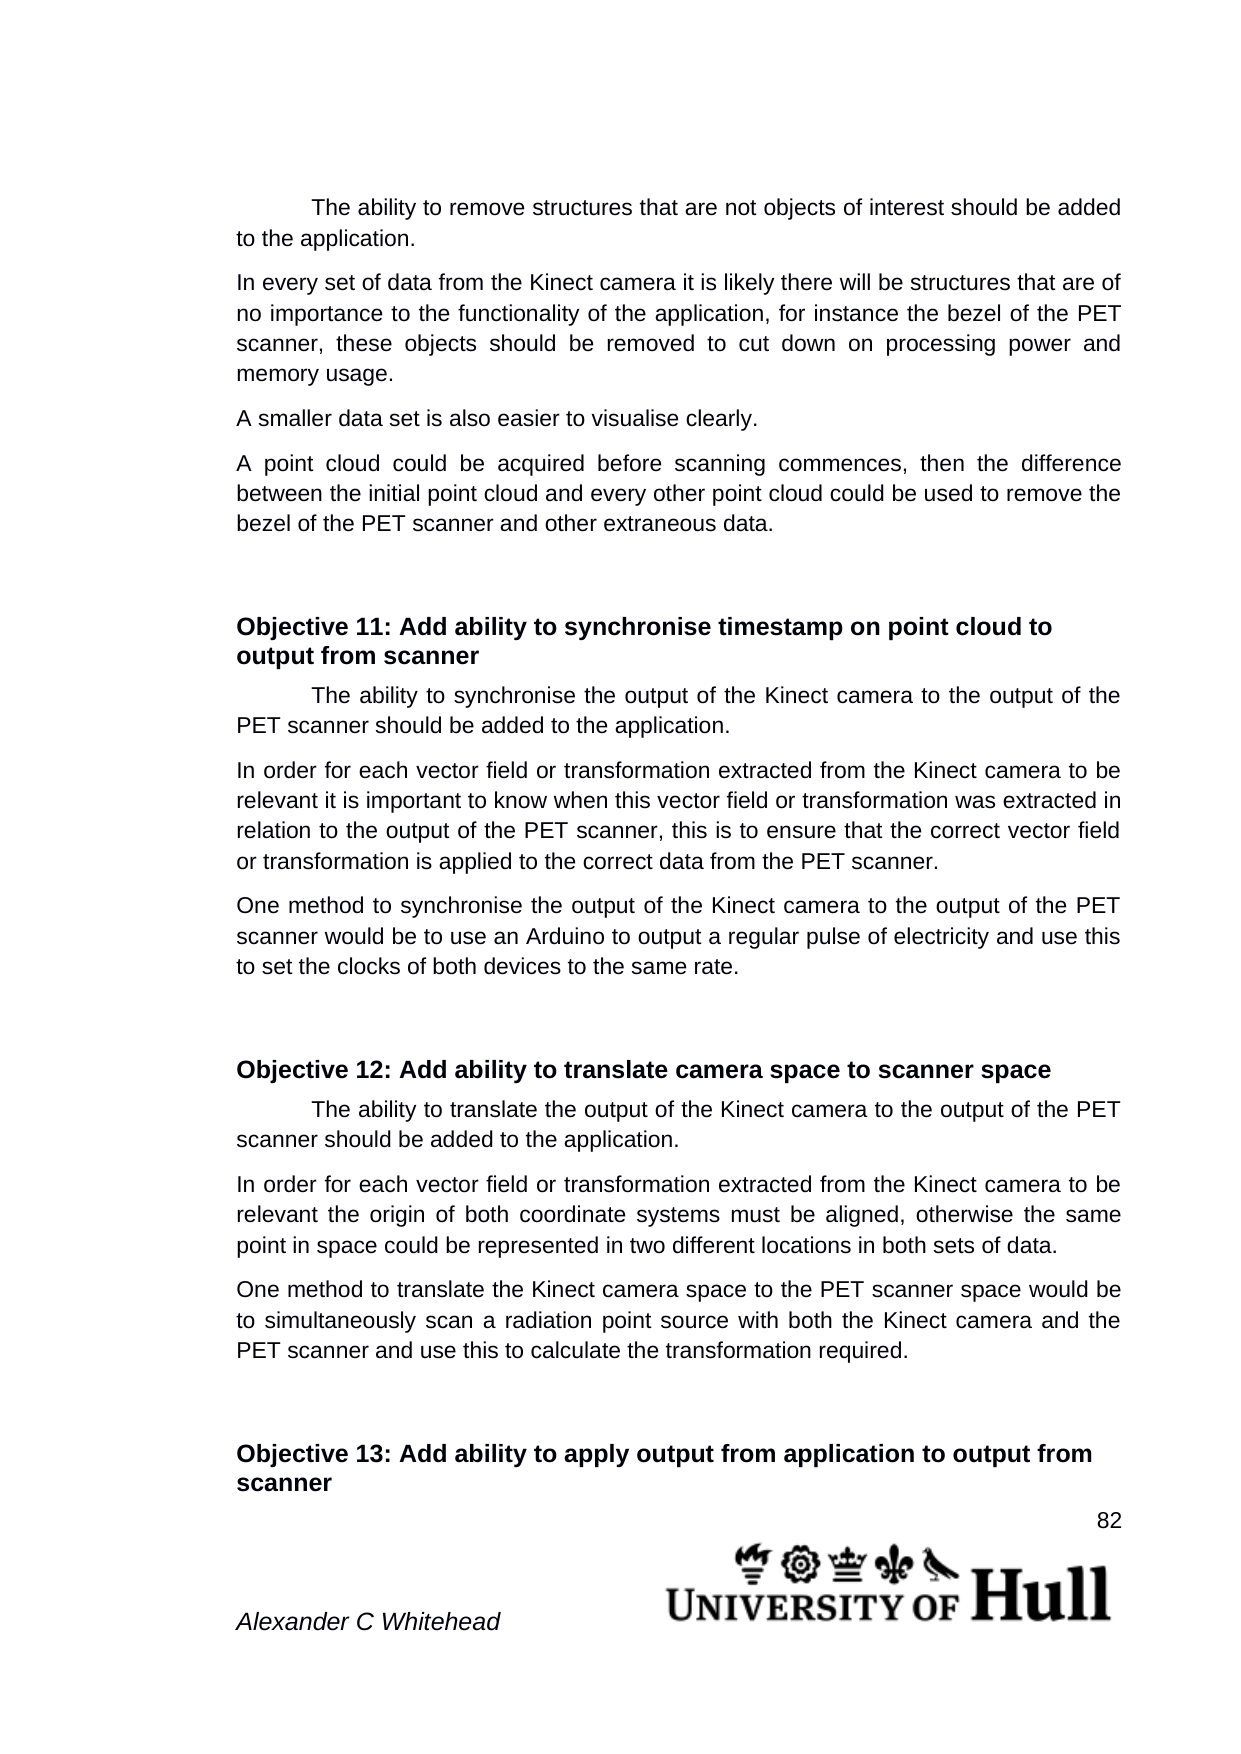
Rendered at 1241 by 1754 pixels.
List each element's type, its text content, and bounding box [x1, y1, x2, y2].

text In every set of data from the Kinect camera it is likely there will be structures that are of no importance to the functionality of the application, for instance the bezel of the PET scanner, these objects should be removed to cut down on processing power and memory usage. [236, 269, 1122, 386]
text A smaller data set is also easier to visualise clearly. [236, 405, 1122, 431]
subtitle Objective 12: Add ability to translate camera space to scanner space [236, 1055, 1122, 1084]
text The ability to remove structures that are not objects of interest should be added to the application. [236, 194, 1122, 251]
subtitle Objective 13: Add ability to apply output from application to output from scanner [236, 1439, 1122, 1496]
text In order for each vector field or transformation extracted from the Kinect camera to be relevant the origin of both coordinate systems must be aligned, otherwise the same point in space could be represented in two different locations in both sets of data. [236, 1171, 1122, 1258]
text The ability to translate the output of the Kinect camera to the output of the PET scanner should be added to the application. [236, 1096, 1122, 1153]
subtitle Objective 11: Add ability to synchronise timestamp on point cloud to output from scanner [236, 612, 1122, 669]
text A point cloud could be acquired before scanning commences, then the difference between the initial point cloud and every other point cloud could be used to remove the bezel of the PET scanner and other extraneous data. [236, 449, 1122, 536]
text One method to synchronise the output of the Kinect camera to the output of the PET scanner would be to use an Arduino to output a regular pulse of electricity and use this to set the clocks of both devices to the same rate. [236, 892, 1122, 979]
text In order for each vector field or transformation extracted from the Kinect camera to be relevant it is important to know when this vector field or transformation was extracted in relation to the output of the PET scanner, this is to ensure that the correct vector field or transformation is applied to the correct data from the PET scanner. [236, 757, 1122, 874]
text The ability to synchronise the output of the Kinect camera to the output of the PET scanner should be added to the application. [236, 682, 1122, 739]
text One method to translate the Kinect camera space to the PET scanner space would be to simultaneously scan a radiation point source with both the Kinect camera and the PET scanner and use this to calculate the transformation required. [236, 1276, 1122, 1363]
picture [659, 1533, 1119, 1631]
